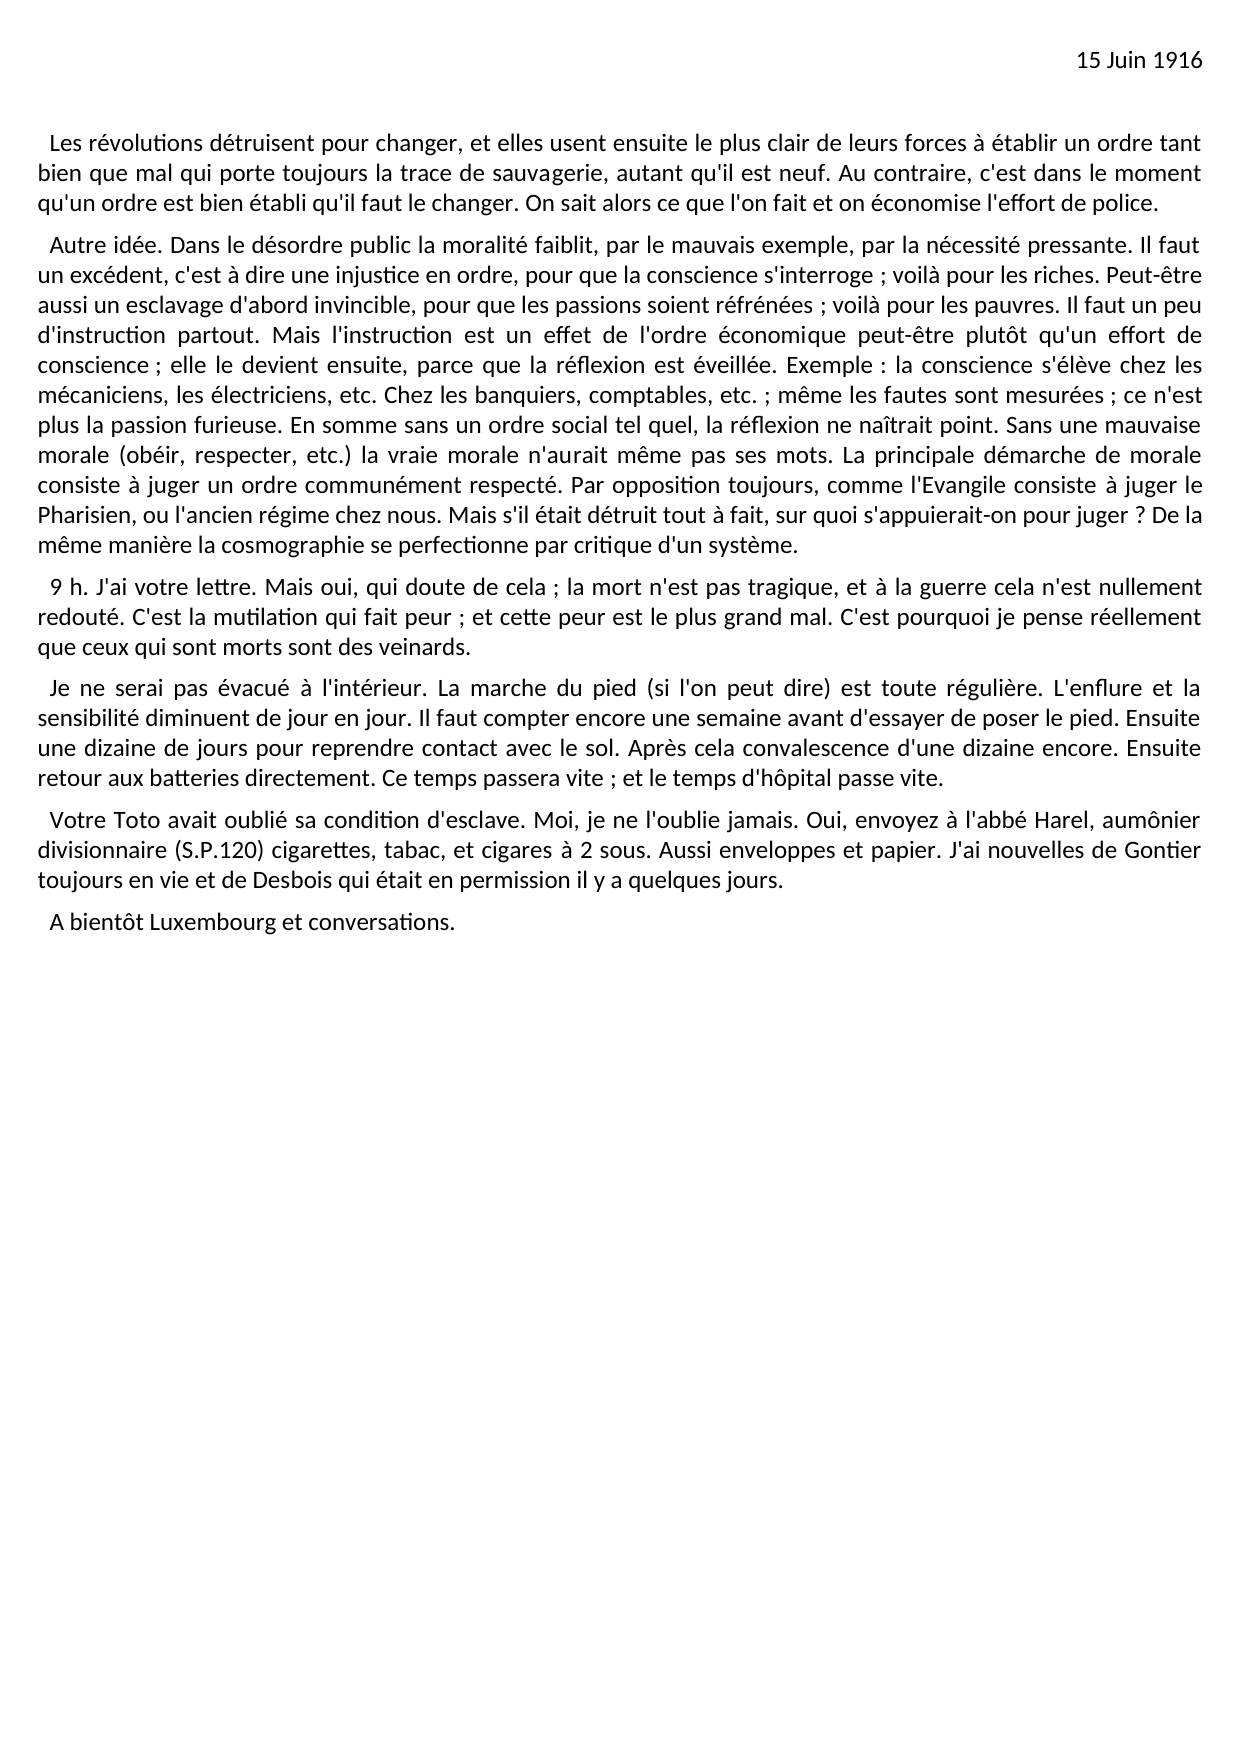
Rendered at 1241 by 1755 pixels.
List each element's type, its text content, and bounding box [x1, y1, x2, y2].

text Je ne serai pas évacué à l'intérieur. La marche du pied (si l'on peut dire) est toute régulière. L'enflure et la sensibilité diminuent de jour en jour. Il faut compter encore une semaine avant d'essayer de poser le pied. Ensuite une dizaine de jours pour reprendre contact avec le sol. Après cela convalescence d'une dizaine encore. Ensuite retour aux batteries directement. Ce temps passera vite ; et le temps d'hôpital passe vite. [37, 678, 1203, 793]
text Votre Toto avait oublié sa condition d'esclave. Moi, je ne l'oublie jamais. Oui, envoyez à l'abbé Harel, aumônier divisionnaire (S.P.120) cigarettes, tabac, et cigares à 2 sous. Aussi enveloppes et papier. J'ai nouvelles de Gontier toujours en vie et de Des­bois qui était en permission il y a quelques jours. [37, 810, 1203, 895]
text A bientôt Luxembourg et conversations. [37, 912, 1203, 937]
text Les révolutions détruisent pour changer, et elles usent ensuite le plus clair de leurs forces à établir un ordre tant bien que mal qui porte toujours la trace de sauva­gerie, autant qu'il est neuf. Au contraire, c'est dans le moment qu'un ordre est bien établi qu'il faut le changer. On sait alors ce que l'on fait et on économise l'effort de police. [37, 133, 1203, 218]
text 15 Juin 1916 [37, 49, 1203, 74]
text Autre idée. Dans le désordre public la moralité faiblit, par le mauvais exemple, par la nécessité pressante. Il faut un excédent, c'est à dire une injustice en ordre, pour que la conscience s'interroge ; voilà pour les riches. Peut-être aussi un esclavage d'abord invincible, pour que les passions soient réfrénées ; voilà pour les pauvres. Il faut un peu d'instruction partout. Mais l'instruction est un effet de l'ordre économi­que peut-être plutôt qu'un effort de conscience ; elle le devient ensuite, parce que la réflexion est éveillée. Exemple : la conscience s'élève chez les mécaniciens, les élec­triciens, etc. Chez les banquiers, comptables, etc. ; même les fautes sont mesurées ; ce n'est plus la passion furieuse. En somme sans un ordre social tel quel, la réflexion ne naîtrait point. Sans une mauvaise morale (obéir, respecter, etc.) la vraie morale n'au­rait même pas ses mots. La principale démarche de morale consiste à juger un ordre com­munément respecté. Par opposition toujours, comme l'Evangile consiste à juger le Pharisien, ou l'ancien régime chez nous. Mais s'il était détruit tout à fait, sur quoi s'appuierait-on pour juger ? De la même manière la cosmographie se perfectionne par criti­que d'un système. [37, 234, 1203, 559]
text 9 h. J'ai votre lettre. Mais oui, qui doute de cela ; la mort n'est pas tragique, et à la guerre cela n'est nullement redouté. C'est la mutilation qui fait peur ; et cette peur est le plus grand mal. C'est pourquoi je pense réellement que ceux qui sont morts sont des veinards. [37, 576, 1203, 661]
